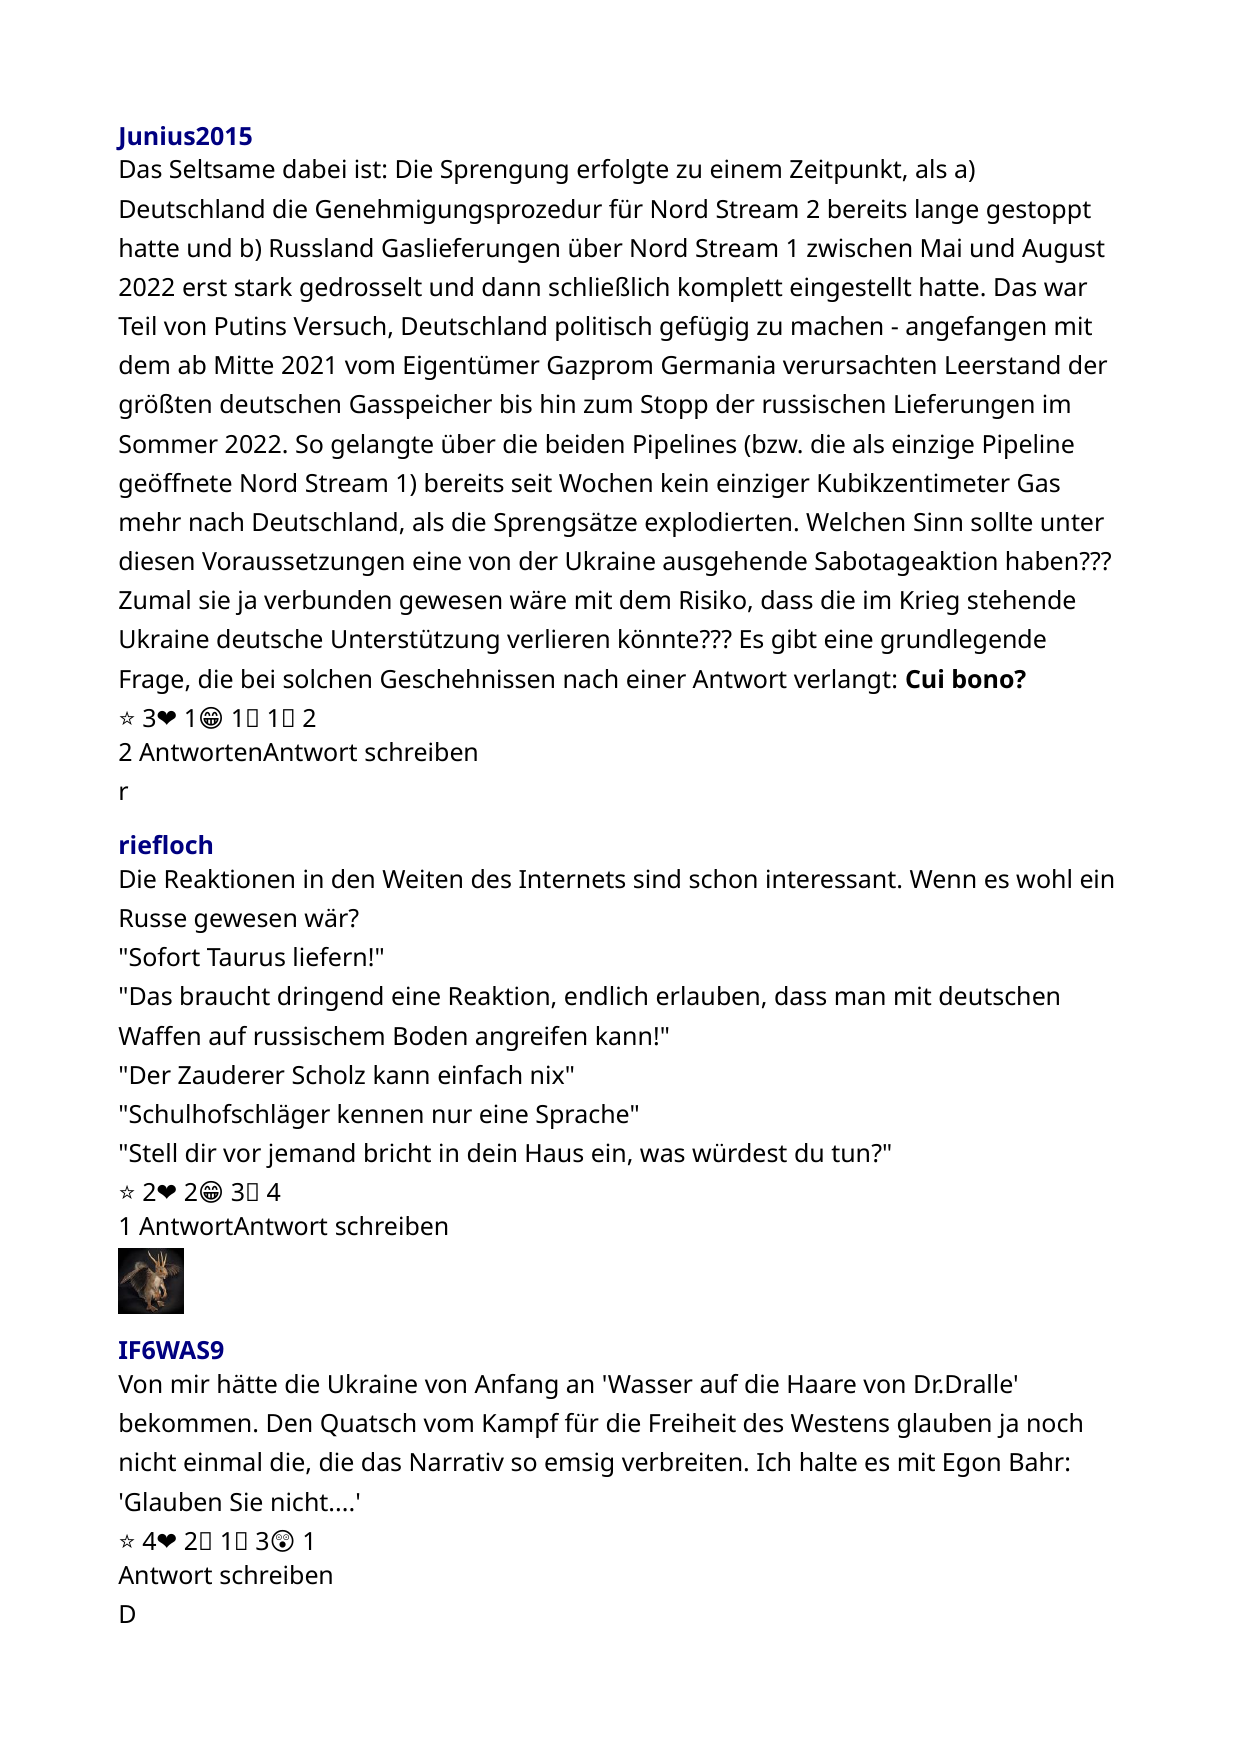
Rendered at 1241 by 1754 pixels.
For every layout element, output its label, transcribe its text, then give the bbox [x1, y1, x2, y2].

text Die Reaktionen in den Weiten des Internets sind schon interessant. Wenn es wohl ein Russe gewesen wär? [118, 862, 1122, 935]
text "Das braucht dringend eine Reaktion, endlich erlauben, dass man mit deutschen Waffen auf russischem Boden angreifen kann!" "Der Zauderer Scholz kann einfach nix" [118, 979, 1122, 1091]
text "Sofort Taurus liefern!" [118, 940, 1122, 974]
text "Stell dir vor jemand bricht in dein Haus ein, was würdest du tun?" [118, 1136, 1122, 1170]
picture [118, 1248, 184, 1314]
text ⭐️ 3❤️ 1😁 1🙁 1🤨 2 [118, 701, 1122, 734]
text 2 AntwortenAntwort schreiben [118, 734, 1122, 769]
text D [118, 1597, 1122, 1631]
text Von mir hätte die Ukraine von Anfang an 'Wasser auf die Haare von Dr.Dralle' bekommen. Den Quatsch vom Kampf für die Freiheit des Westens glauben ja noch nicht einmal die, die das Narrativ so emsig verbreiten. Ich halte es mit Egon Bahr: 'Glauben Sie nicht....' [118, 1367, 1122, 1518]
text Antwort schreiben [118, 1557, 1122, 1591]
subtitle IF6WAS9 [118, 1333, 1122, 1367]
text r [118, 774, 1122, 808]
subtitle Junius2015 [118, 118, 1122, 152]
text 1 AntwortAntwort schreiben [118, 1209, 1122, 1243]
text "Schulhofschläger kennen nur eine Sprache" [118, 1097, 1122, 1131]
text Das Seltsame dabei ist: Die Sprengung erfolgte zu einem Zeitpunkt, als a) Deutschland die Genehmigungsprozedur für Nord Stream 2 bereits lange gestoppt hatte und b) Russland Gaslieferungen über Nord Stream 1 zwischen Mai und August 2022 erst stark gedrosselt und dann schließlich komplett eingestellt hatte. Das war Teil von Putins Versuch, Deutschland politisch gefügig zu machen - angefangen mit dem ab Mitte 2021 vom Eigentümer Gazprom Germania verursachten Leerstand der größten deutschen Gasspeicher bis hin zum Stopp der russischen Lieferungen im Sommer 2022. So gelangte über die beiden Pipelines (bzw. die als einzige Pipeline geöffnete Nord Stream 1) bereits seit Wochen kein einziger Kubikzentimeter Gas mehr nach Deutschland, als die Sprengsätze explodierten. Welchen Sinn sollte unter diesen Voraussetzungen eine von der Ukraine ausgehende Sabotageaktion haben??? Zumal sie ja verbunden gewesen wäre mit dem Risiko, dass die im Krieg stehende Ukraine deutsche Unterstützung verlieren könnte??? Es gibt eine grundlegende Frage, die bei solchen Geschehnissen nach einer Antwort verlangt: Cui bono? [118, 152, 1122, 695]
text ⭐️ 2❤️ 2😁 3🤨 4 [118, 1175, 1122, 1209]
text ⭐️ 4❤️ 2🙁 1🤨 3😲 1 [118, 1523, 1122, 1557]
subtitle riefloch [118, 827, 1122, 862]
